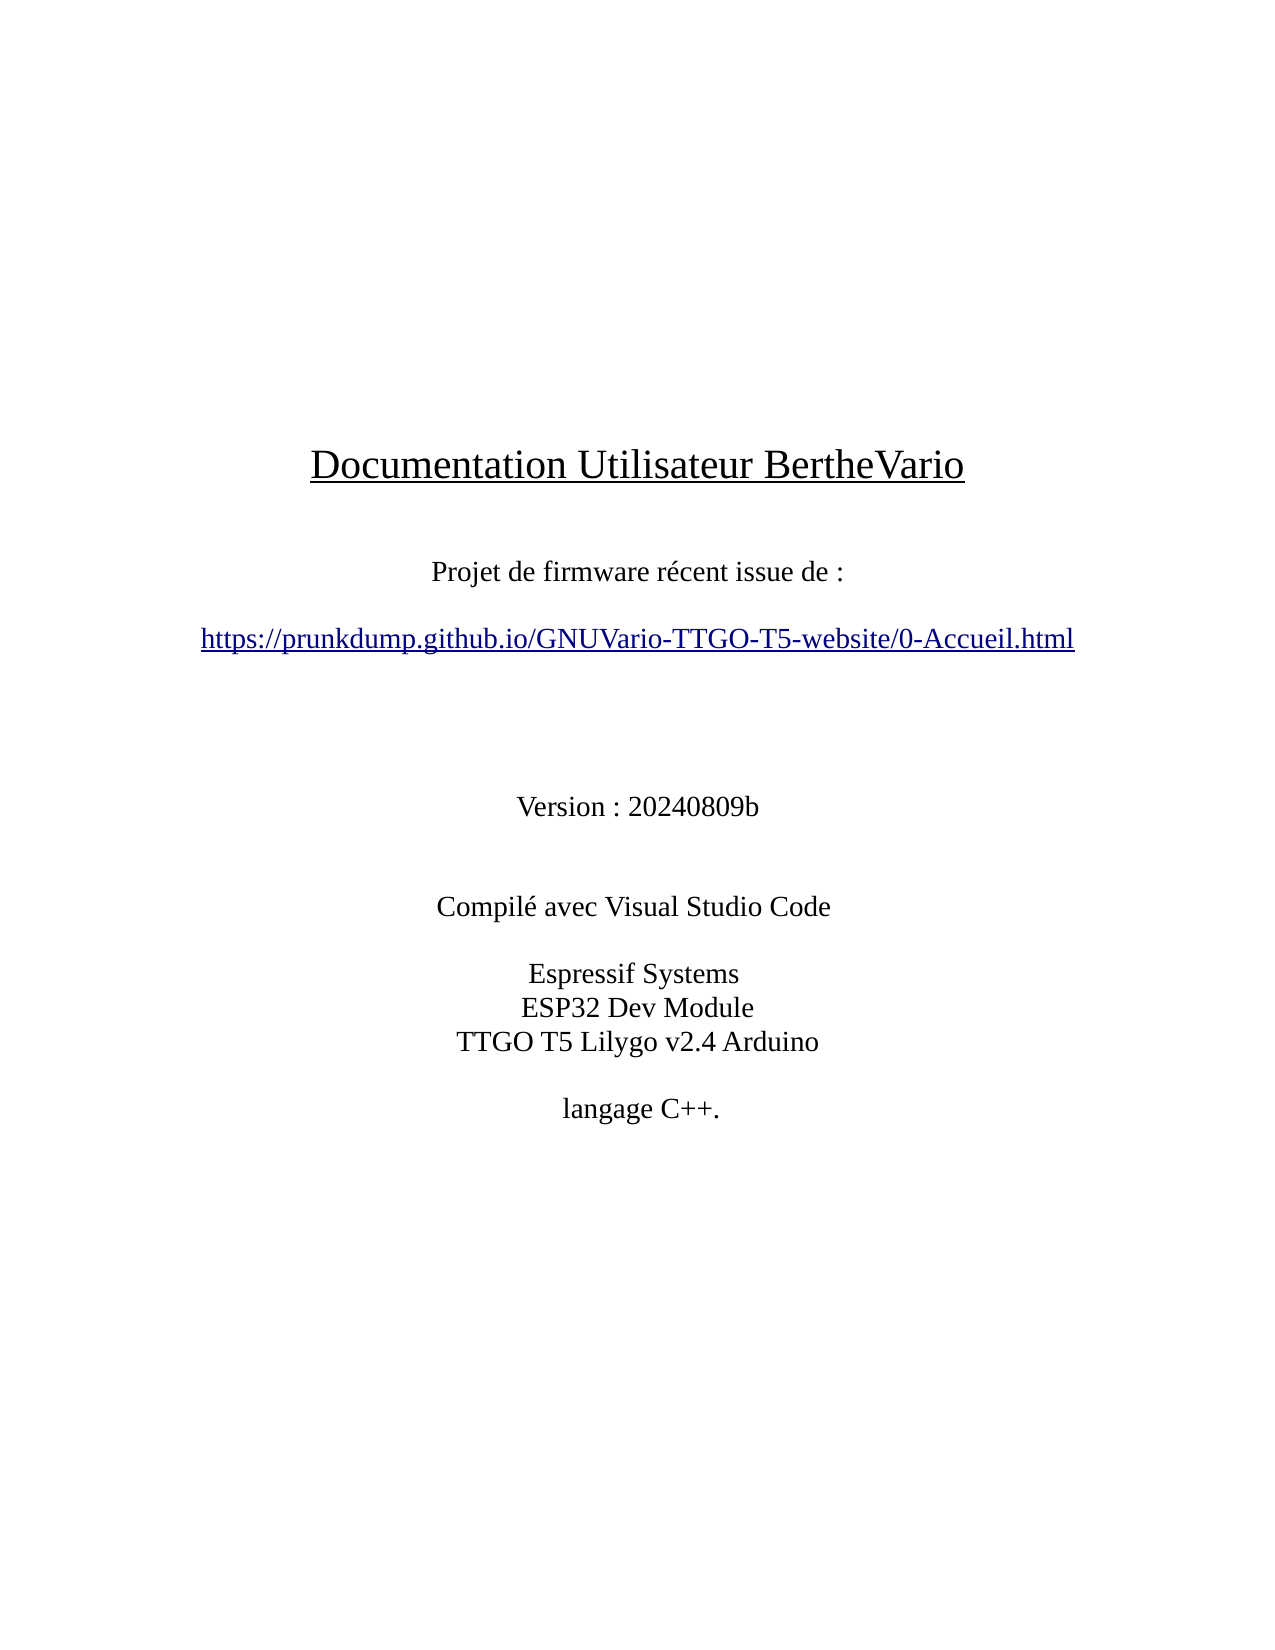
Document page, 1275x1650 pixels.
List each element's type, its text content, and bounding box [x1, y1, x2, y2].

text Documentation Utilisateur BertheVario [118, 439, 1157, 487]
text TTGO T5 Lilygo v2.4 Arduino [118, 1024, 1157, 1057]
text https://prunkdump.github.io/GNUVario-TTGO-T5-website/0-Accueil.html [118, 621, 1157, 655]
text Projet de firmware récent issue de : [118, 554, 1157, 588]
text Compilé avec Visual Studio Code [118, 889, 1157, 923]
text Espressif Systems [118, 957, 1157, 990]
text ESP32 Dev Module [118, 990, 1157, 1024]
text langage C++. [118, 1091, 1157, 1124]
text Version : 20240809b [118, 789, 1157, 822]
